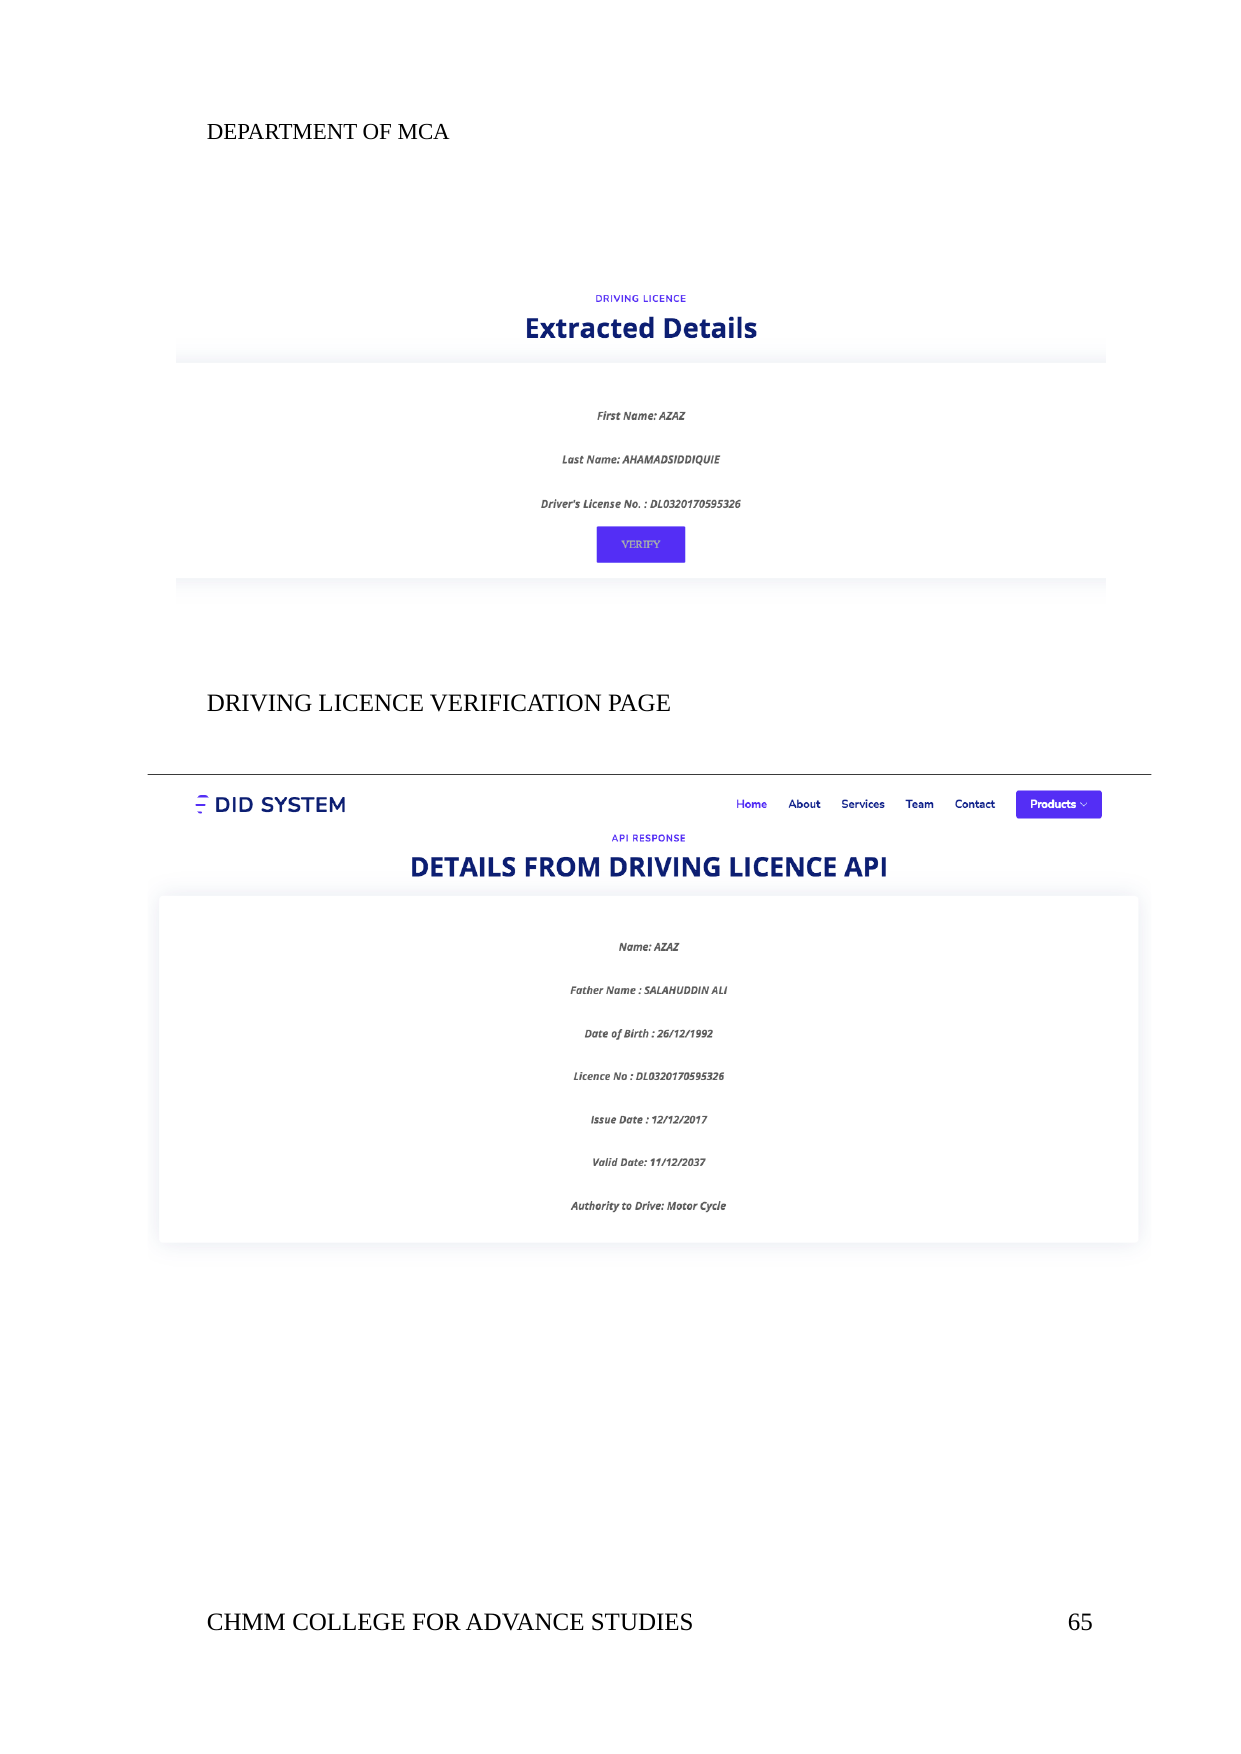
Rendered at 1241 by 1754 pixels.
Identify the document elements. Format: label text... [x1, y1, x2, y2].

picture [147, 774, 1152, 1285]
text DRIVING LICENCE VERIFICATION PAGE [207, 688, 1093, 717]
picture [147, 260, 1152, 631]
